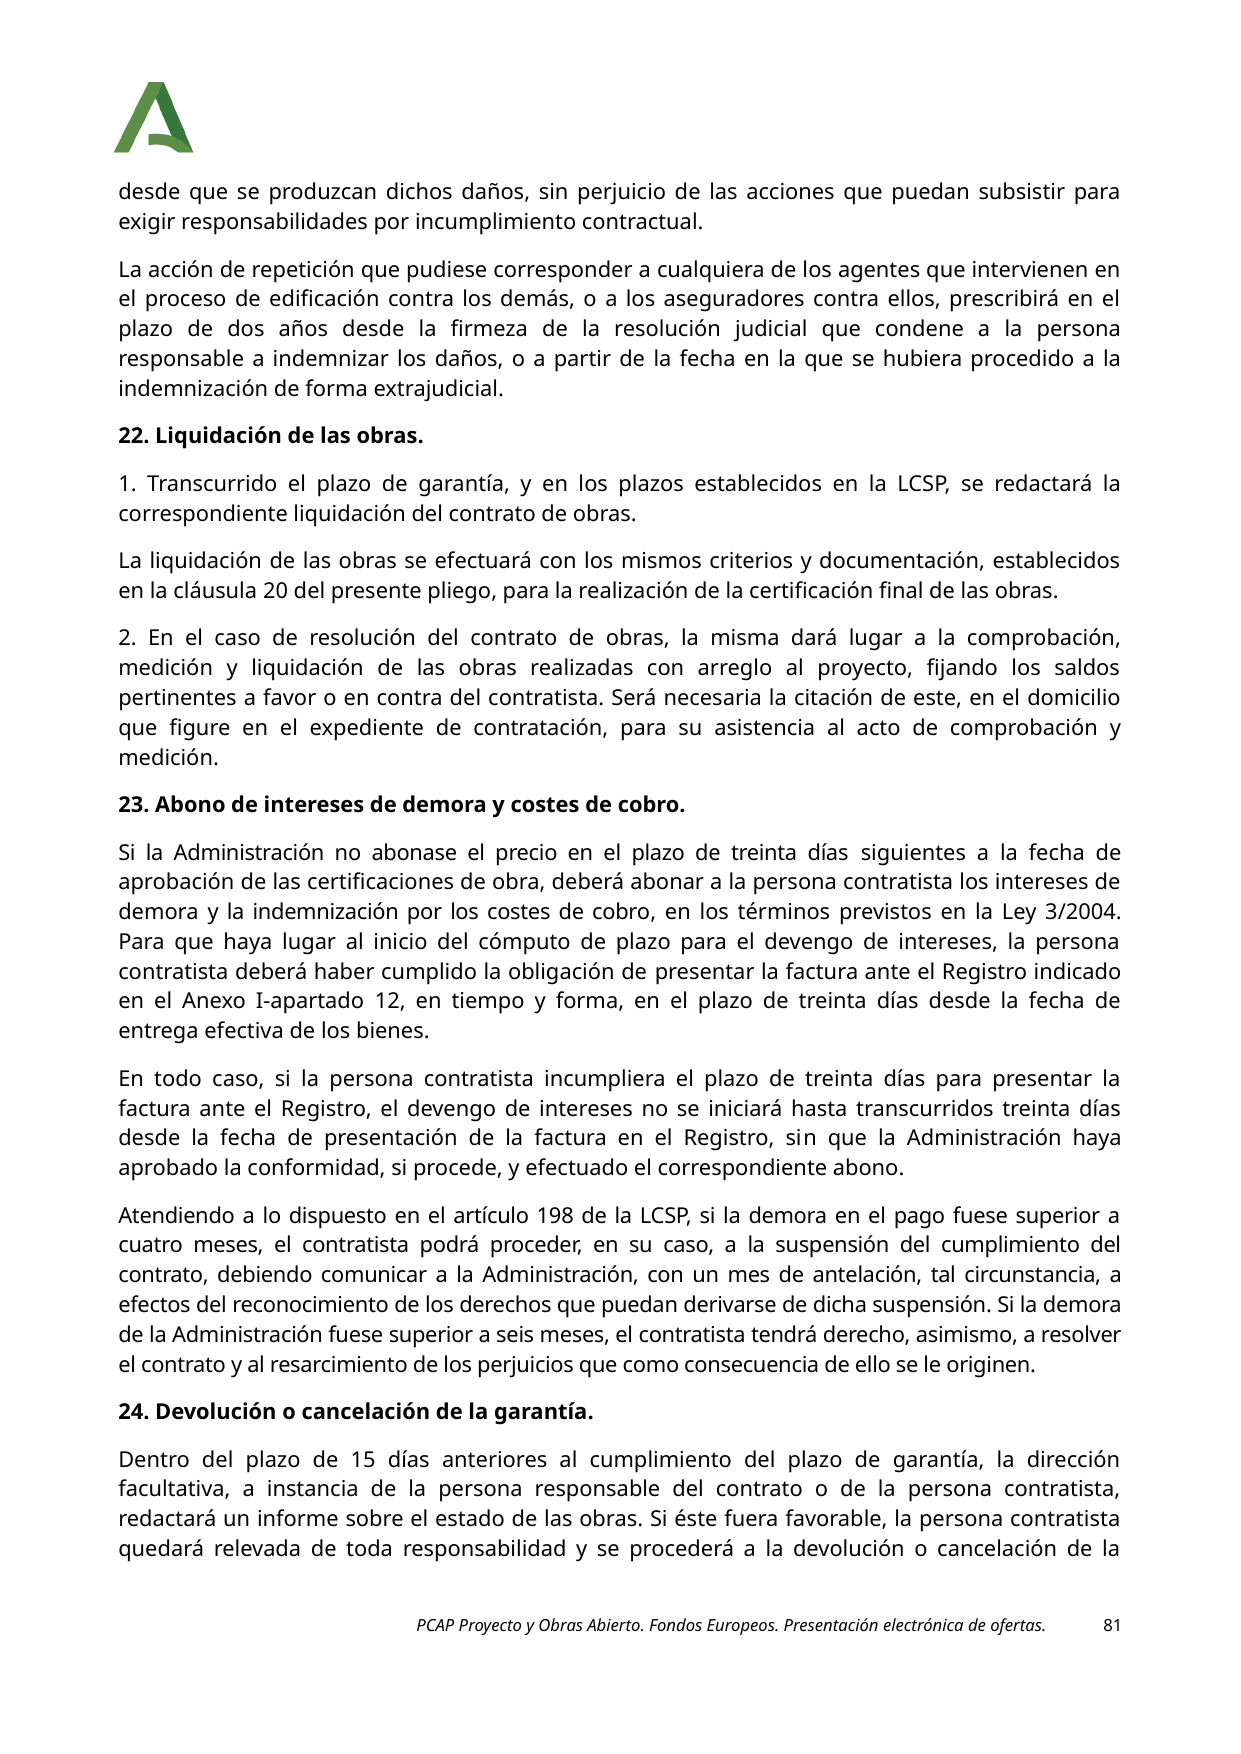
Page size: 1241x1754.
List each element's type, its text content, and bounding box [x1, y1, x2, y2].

text 2. En el caso de resolución del contrato de obras, la misma dará lugar a la comprobación, medición y liquidación de las obras realizadas con arreglo al proyecto, fijando los saldos pertinentes a favor o en contra del contratista. Será necesaria la citación de este, en el domicilio que figure en el expediente de contratación, para su asistencia al acto de comprobación y medición. [118, 622, 1122, 771]
text La acción de repetición que pudiese corresponder a cualquiera de los agentes que intervienen en el proceso de edificación contra los demás, o a los aseguradores contra ellos, prescribirá en el plazo de dos años desde la firmeza de la resolución judicial que condene a la persona responsable a indemnizar los daños, o a partir de la fecha en la que se hubiera procedido a la indemnización de forma extrajudicial. [118, 254, 1122, 403]
text desde que se produzcan dichos daños, sin perjuicio de las acciones que puedan subsistir para exigir responsabilidades por incumplimiento contractual. [118, 176, 1122, 236]
picture [109, 77, 198, 157]
text Atendiendo a lo dispuesto en el artículo 198 de la LCSP, si la demora en el pago fuese superior a cuatro meses, el contratista podrá proceder, en su caso, a la suspensión del cumplimiento del contrato, debiendo comunicar a la Administración, con un mes de antelación, tal circunstancia, a efectos del reconocimiento de los derechos que puedan derivarse de dicha suspensión. Si la demora de la Administración fuese superior a seis meses, el contratista tendrá derecho, asimismo, a resolver el contrato y al resarcimiento de los perjuicios que como consecuencia de ello se le originen. [118, 1200, 1122, 1378]
text La liquidación de las obras se efectuará con los mismos criterios y documentación, establecidos en la cláusula 20 del presente pliego, para la realización de la certificación final de las obras. [118, 545, 1122, 605]
text En todo caso, si la persona contratista incumpliera el plazo de treinta días para presentar la factura ante el Registro, el devengo de intereses no se iniciará hasta transcurridos treinta días desde la fecha de presentación de la factura en el Registro, sin que la Administración haya aprobado la conformidad, si procede, y efectuado el correspondiente abono. [118, 1063, 1122, 1182]
text 1. Transcurrido el plazo de garantía, y en los plazos establecidos en la LCSP, se redactará la correspondiente liquidación del contrato de obras. [118, 468, 1122, 527]
subtitle 24. Devolución o cancelación de la garantía. [118, 1396, 1122, 1426]
subtitle 22. Liquidación de las obras. [118, 420, 1122, 450]
text Dentro del plazo de 15 días anteriores al cumplimiento del plazo de garantía, la dirección facultativa, a instancia de la persona responsable del contrato o de la persona contratista, redactará un informe sobre el estado de las obras. Si éste fuera favorable, la persona contratista quedará relevada de toda responsabilidad y se procederá a la devolución o cancelación de la [118, 1444, 1122, 1563]
subtitle 23. Abono de intereses de demora y costes de cobro. [118, 789, 1122, 819]
text Si la Administración no abonase el precio en el plazo de treinta días siguientes a la fecha de aprobación de las certificaciones de obra, deberá abonar a la persona contratista los intereses de demora y la indemnización por los costes de cobro, en los términos previstos en la Ley 3/2004. Para que haya lugar al inicio del cómputo de plazo para el devengo de intereses, la persona contratista deberá haber cumplido la obligación de presentar la factura ante el Registro indicado en el Anexo I-apartado 12, en tiempo y forma, en el plazo de treinta días desde la fecha de entrega efectiva de los bienes. [118, 837, 1122, 1045]
